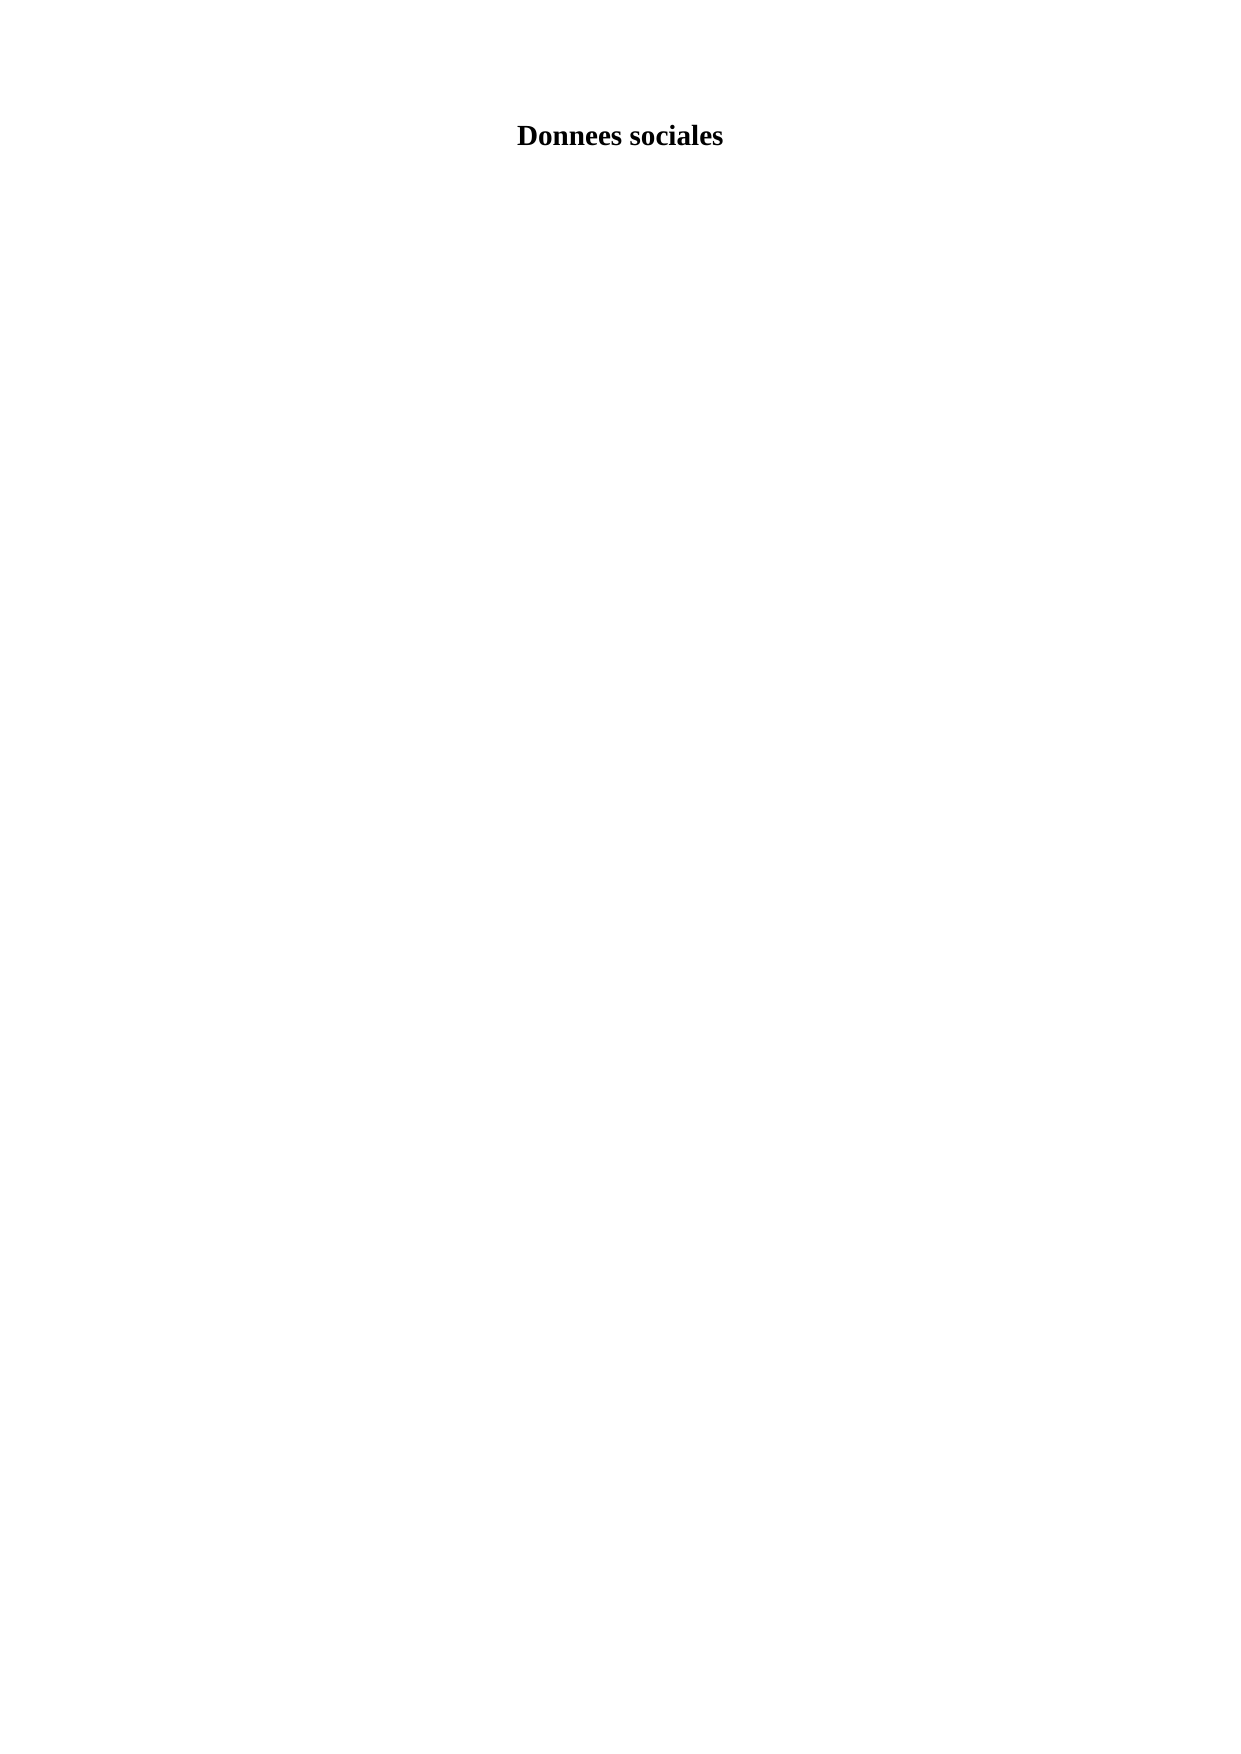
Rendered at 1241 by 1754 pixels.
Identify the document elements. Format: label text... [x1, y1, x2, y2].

text Donnees sociales [118, 118, 1122, 152]
